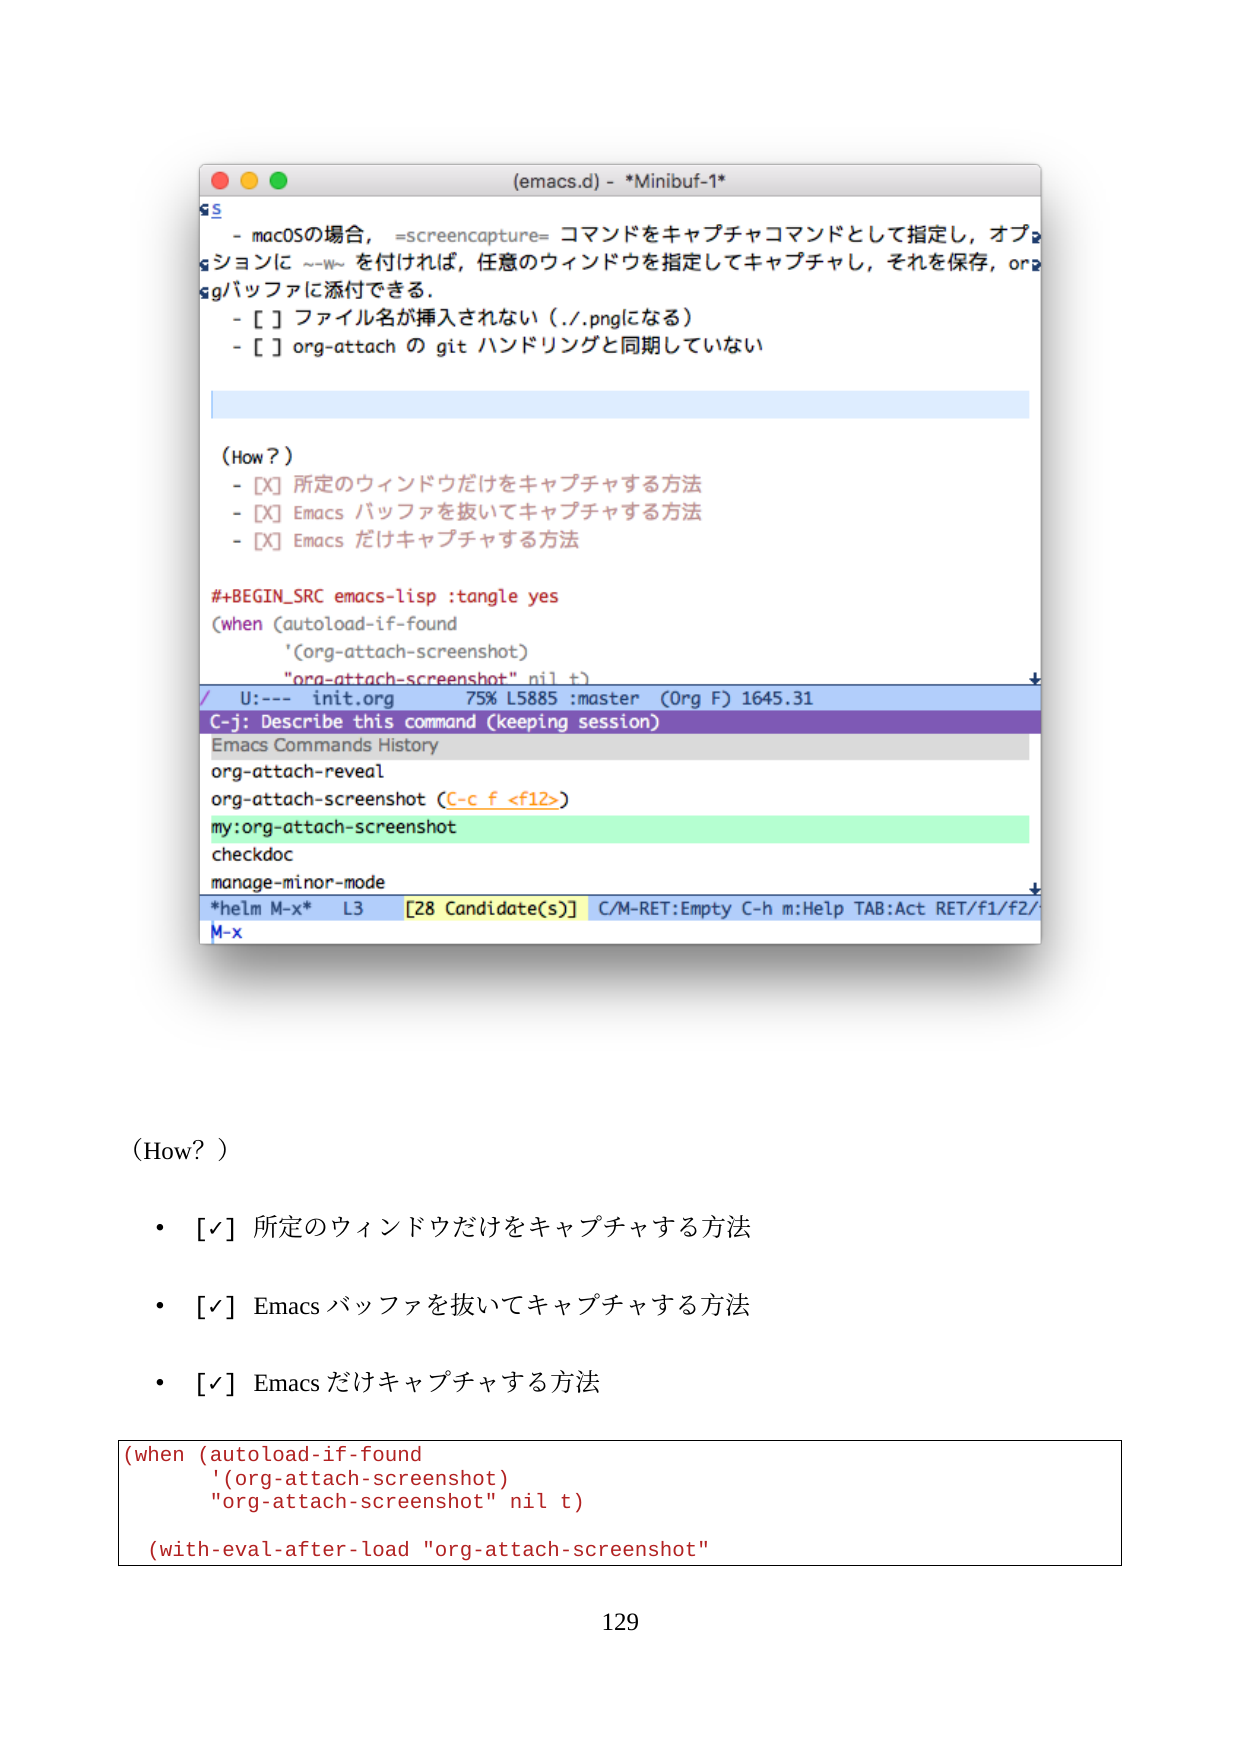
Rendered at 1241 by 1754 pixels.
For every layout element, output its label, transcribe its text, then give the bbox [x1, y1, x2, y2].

text (when (autoload-if-found [119, 1441, 1121, 1464]
list [✓] Emacs だけキャプチャする方法 [156, 1363, 1122, 1428]
text (with-eval-after-load "org-attach-screenshot" [119, 1535, 1121, 1565]
list [✓] Emacs バッファを抜いてキャプチャする方法 [156, 1285, 1122, 1350]
list [✓] 所定のウィンドウだけをキャプチャする方法 [156, 1208, 1122, 1273]
text '(org-attach-screenshot) [119, 1464, 1121, 1488]
text "org-attach-screenshot" nil t) [119, 1488, 1121, 1511]
text （How？） [118, 1131, 1122, 1195]
